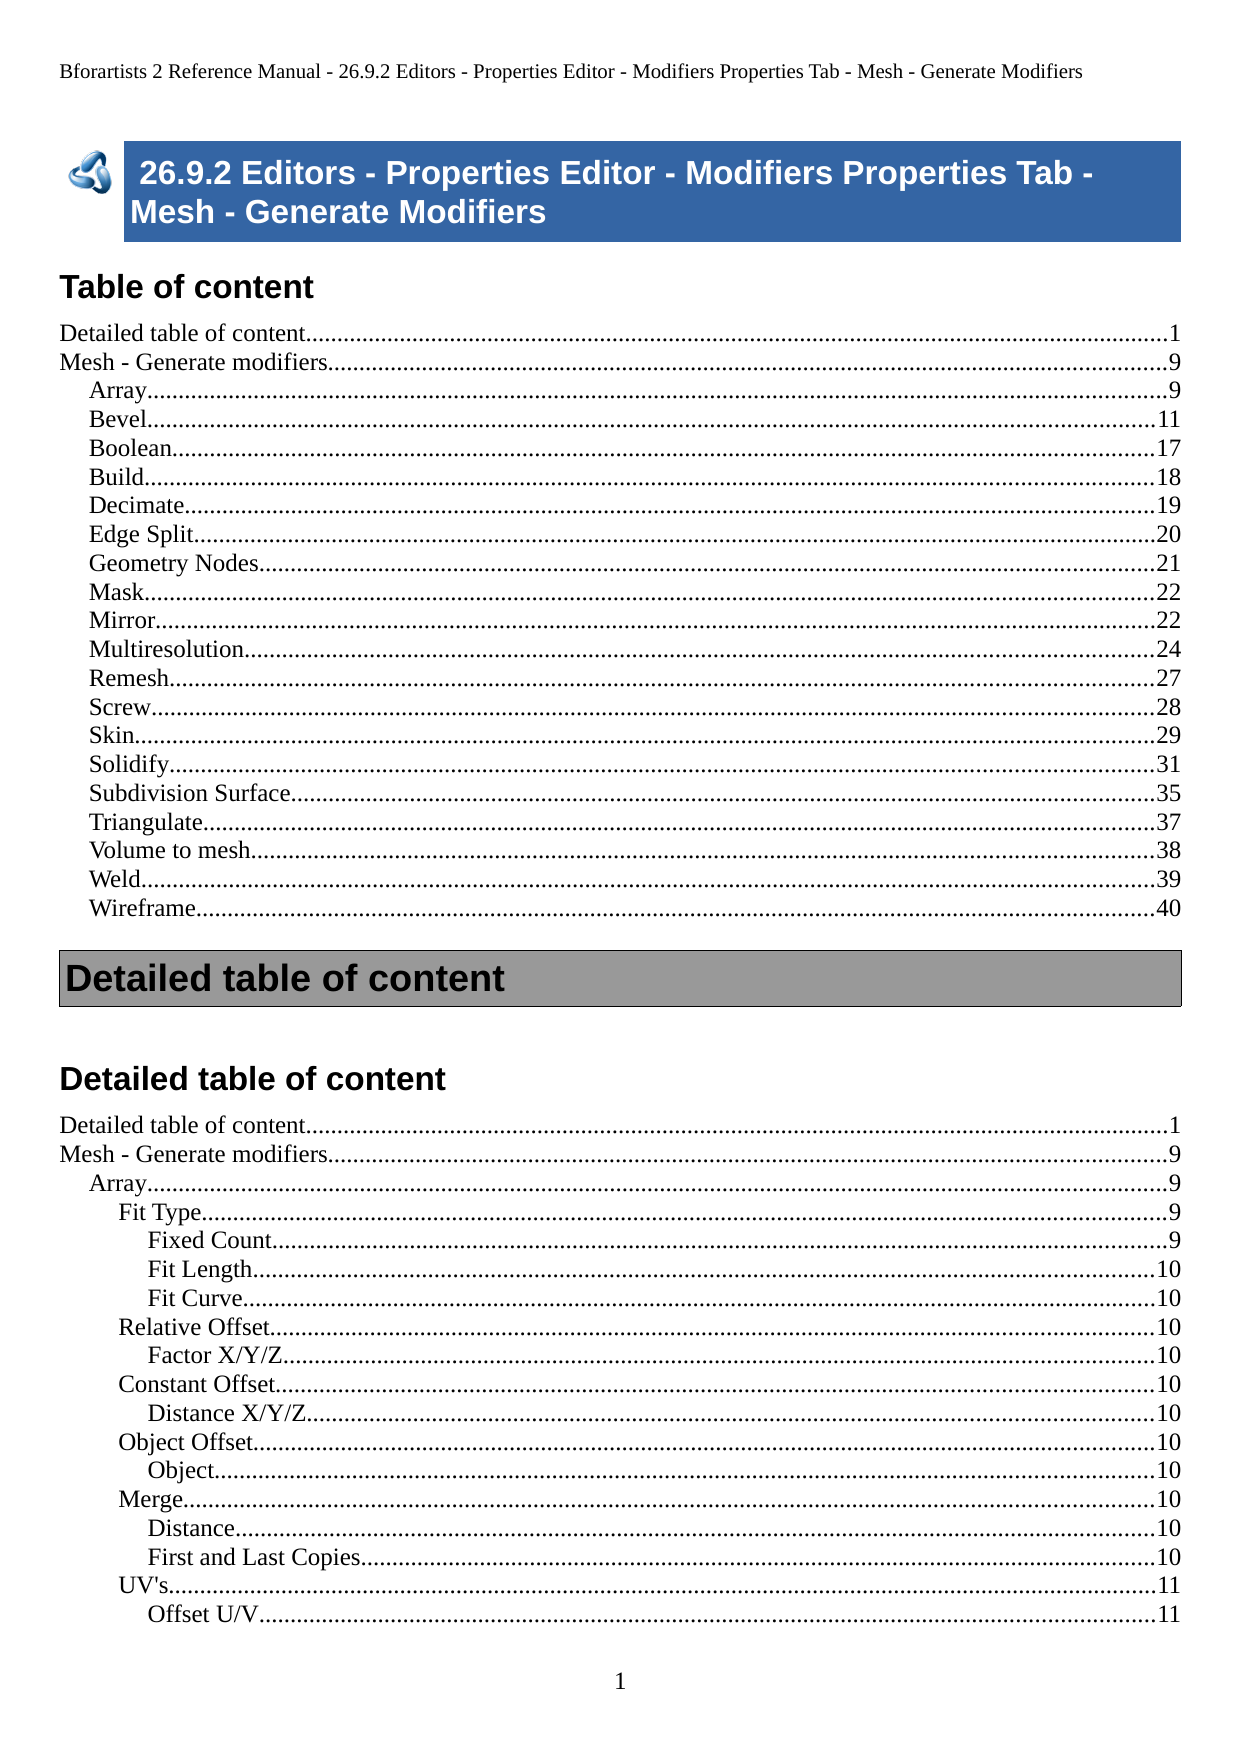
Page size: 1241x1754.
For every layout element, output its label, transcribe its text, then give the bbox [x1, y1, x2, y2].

text First and Last Copies 10 [147, 1542, 1181, 1570]
text Constant Offset 10 [118, 1369, 1181, 1398]
text Subdivision Surface 35 [88, 778, 1181, 807]
text Detailed table of content 1 [59, 318, 1181, 347]
text UV's 11 [118, 1570, 1181, 1599]
text Screw 28 [88, 692, 1181, 720]
text Wireframe 40 [88, 893, 1181, 922]
text Weld 39 [88, 864, 1181, 893]
text Multiresolution 24 [88, 634, 1181, 663]
text Build 18 [88, 462, 1181, 490]
text Array 9 [88, 1168, 1181, 1197]
text Decimate 19 [88, 490, 1181, 519]
text Remesh 27 [88, 663, 1181, 692]
text Array 9 [88, 375, 1181, 404]
text Triangulate 37 [88, 807, 1181, 835]
text Factor X/Y/Z 10 [147, 1340, 1181, 1369]
text Mirror 22 [88, 605, 1181, 634]
text Object Offset 10 [118, 1427, 1181, 1455]
text Detailed table of content 1 [59, 1110, 1181, 1139]
text Mesh - Generate modifiers 9 [59, 1139, 1181, 1168]
text Bevel 11 [88, 404, 1181, 433]
text Relative Offset 10 [118, 1312, 1181, 1340]
text Distance X/Y/Z 10 [147, 1398, 1181, 1427]
text Solidify 31 [88, 749, 1181, 778]
table_header [59, 141, 124, 242]
subtitle Detailed table of content [59, 1059, 1181, 1098]
text Distance 10 [147, 1513, 1181, 1542]
text Fixed Count 9 [147, 1225, 1181, 1254]
text Mask 22 [88, 577, 1181, 605]
subtitle Table of content [59, 267, 1181, 305]
text Merge 10 [118, 1484, 1181, 1513]
text Boolean 17 [88, 433, 1181, 462]
table_header Detailed table of content [60, 951, 1181, 1006]
text Mesh - Generate modifiers 9 [59, 347, 1181, 375]
text Geometry Nodes 21 [88, 548, 1181, 577]
text Offset U/V 11 [147, 1599, 1181, 1628]
text Skin 29 [88, 720, 1181, 749]
picture [65, 147, 114, 197]
text Edge Split 20 [88, 519, 1181, 548]
text Fit Curve 10 [147, 1283, 1181, 1312]
text Fit Length 10 [147, 1254, 1181, 1283]
table_header 26.9.2 Editors - Properties Editor - Modifiers Properties Tab - Mesh - Generate Modifiers [124, 141, 1181, 242]
text Object 10 [147, 1455, 1181, 1484]
text Volume to mesh 38 [88, 835, 1181, 864]
text Fit Type 9 [118, 1197, 1181, 1225]
